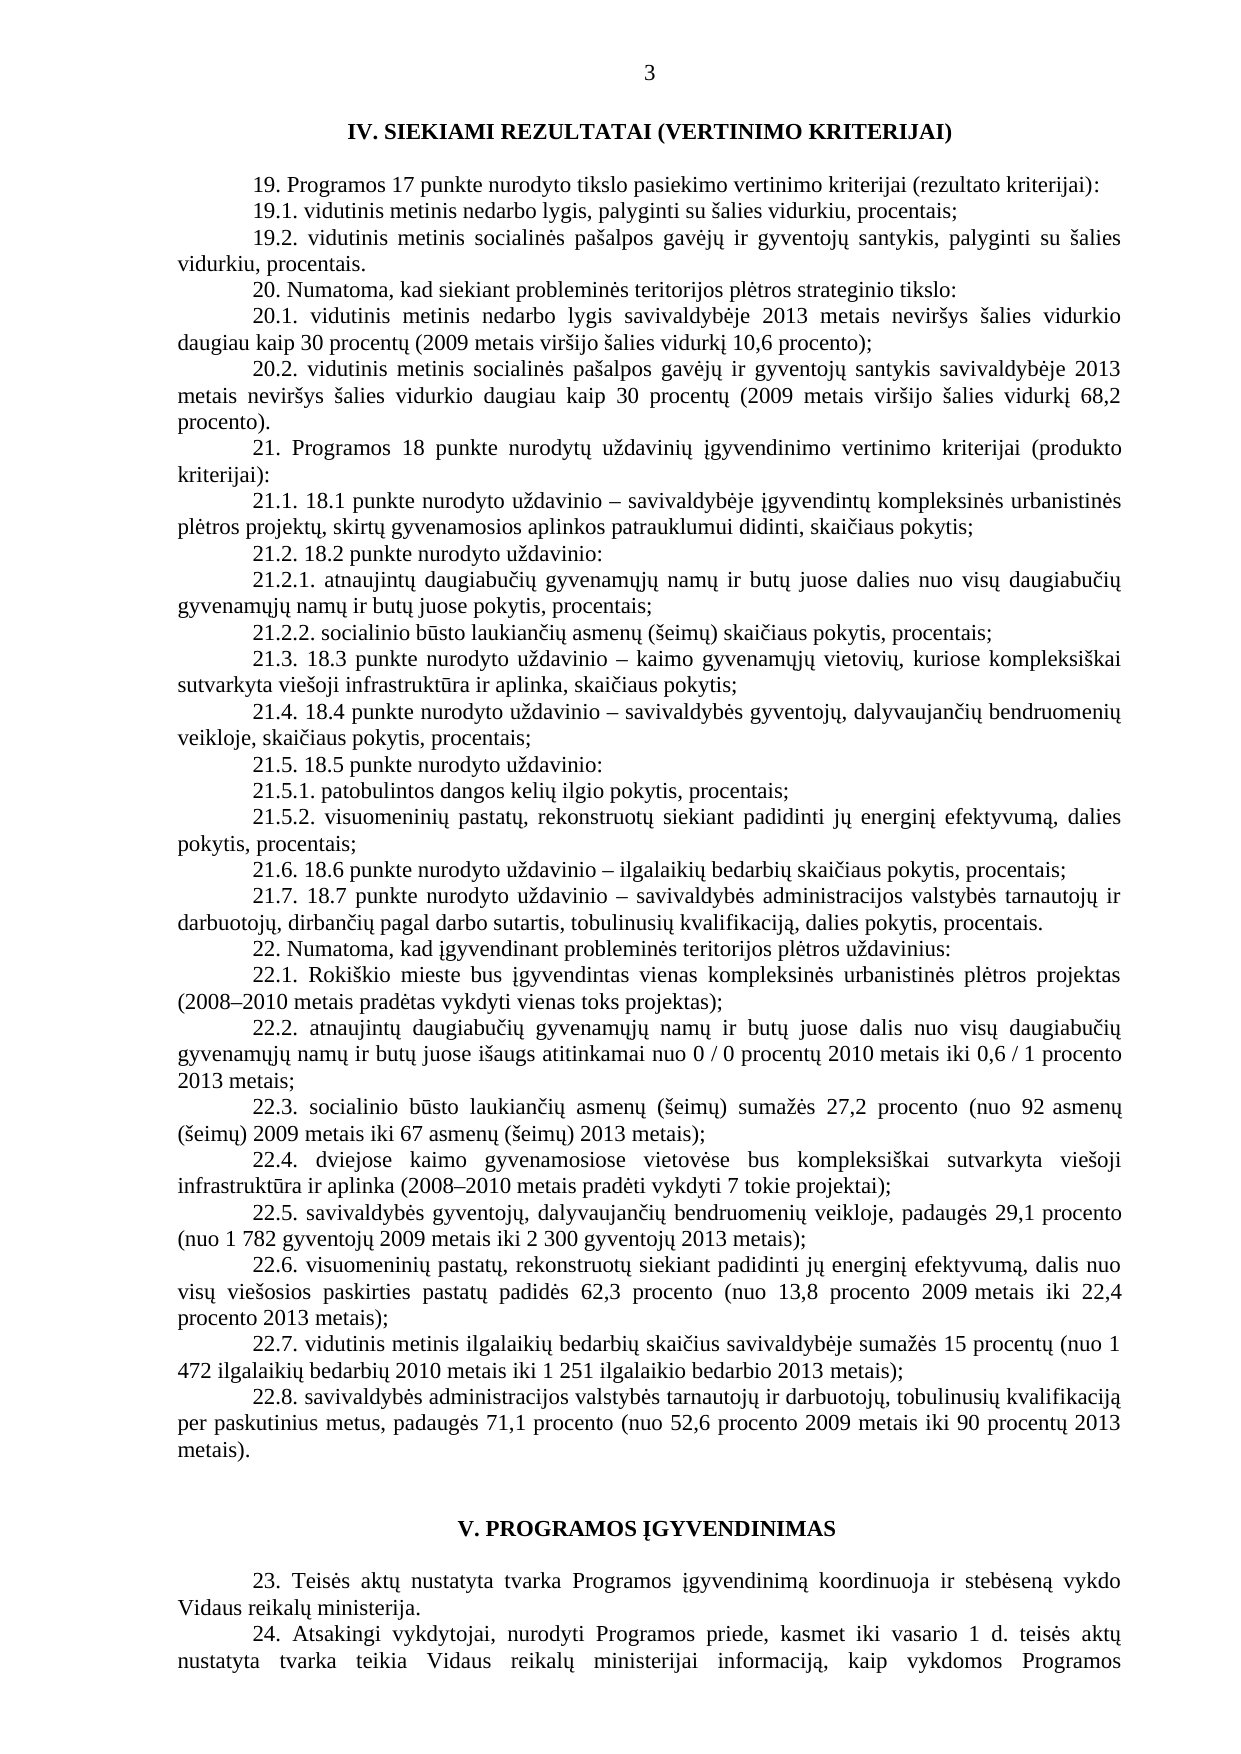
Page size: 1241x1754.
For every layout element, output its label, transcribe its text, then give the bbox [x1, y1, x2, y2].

text 21.3. 18.3 punkte nurodyto uždavinio – kaimo gyvenamųjų vietovių, kuriose kompleksiškai sutvarkyta viešoji infrastruktūra ir aplinka, skaičiaus pokytis; [177, 645, 1122, 698]
text 22.8. savivaldybės administracijos valstybės tarnautojų ir darbuotojų, tobulinusių kvalifikaciją per paskutinius metus, padaugės 71,1 procento (nuo 52,6 procento 2009 metais iki 90 procentų 2013 metais). [177, 1383, 1122, 1462]
text 20. Numatoma, kad siekiant probleminės teritorijos plėtros strateginio tikslo: [177, 276, 1122, 303]
text 22. Numatoma, kad įgyvendinant probleminės teritorijos plėtros uždavinius: [177, 935, 1122, 961]
text V. programos įgyvendinimas [177, 1515, 1122, 1541]
text 19. Programos 17 punkte nurodyto tikslo pasiekimo vertinimo kriterijai (rezultato kriterijai): [177, 171, 1122, 197]
text 21.5.2. visuomeninių pastatų, rekonstruotų siekiant padidinti jų energinį efektyvumą, dalies pokytis, procentais; [177, 803, 1122, 856]
text 21.4. 18.4 punkte nurodyto uždavinio – savivaldybės gyventojų, dalyvaujančių bendruomenių veikloje, skaičiaus pokytis, procentais; [177, 698, 1122, 751]
text 21.5. 18.5 punkte nurodyto uždavinio: [177, 751, 1122, 777]
text IV. SIEKIAMI REZULTATAI (vertinimo kriterijai) [177, 118, 1122, 144]
text 19.1. vidutinis metinis nedarbo lygis, palyginti su šalies vidurkiu, procentais; [177, 197, 1122, 223]
text 22.7. vidutinis metinis ilgalaikių bedarbių skaičius savivaldybėje sumažės 15 procentų (nuo 1 472 ilgalaikių bedarbių 2010 metais iki 1 251 ilgalaikio bedarbio 2013 metais); [177, 1330, 1122, 1383]
text 22.2. atnaujintų daugiabučių gyvenamųjų namų ir butų juose dalis nuo visų daugiabučių gyvenamųjų namų ir butų juose išaugs atitinkamai nuo 0 / 0 procentų 2010 metais iki 0,6 / 1 procento 2013 metais; [177, 1014, 1122, 1093]
text 21.7. 18.7 punkte nurodyto uždavinio – savivaldybės administracijos valstybės tarnautojų ir darbuotojų, dirbančių pagal darbo sutartis, tobulinusių kvalifikaciją, dalies pokytis, procentais. [177, 882, 1122, 935]
text 22.6. visuomeninių pastatų, rekonstruotų siekiant padidinti jų energinį efektyvumą, dalis nuo visų viešosios paskirties pastatų padidės 62,3 procento (nuo 13,8 procento 2009 metais iki 22,4 procento 2013 metais); [177, 1251, 1122, 1330]
text 21. Programos 18 punkte nurodytų uždavinių įgyvendinimo vertinimo kriterijai (produkto kriterijai): [177, 434, 1122, 487]
text 22.1. Rokiškio mieste bus įgyvendintas vienas kompleksinės urbanistinės plėtros projektas (2008–2010 metais pradėtas vykdyti vienas toks projektas); [177, 961, 1122, 1014]
text 20.1. vidutinis metinis nedarbo lygis savivaldybėje 2013 metais neviršys šalies vidurkio daugiau kaip 30 procentų (2009 metais viršijo šalies vidurkį 10,6 procento); [177, 303, 1122, 355]
text 21.5.1. patobulintos dangos kelių ilgio pokytis, procentais; [177, 777, 1122, 803]
text 21.1. 18.1 punkte nurodyto uždavinio – savivaldybėje įgyvendintų kompleksinės urbanistinės plėtros projektų, skirtų gyvenamosios aplinkos patrauklumui didinti, skaičiaus pokytis; [177, 487, 1122, 540]
text 21.6. 18.6 punkte nurodyto uždavinio – ilgalaikių bedarbių skaičiaus pokytis, procentais; [177, 856, 1122, 882]
text 21.2. 18.2 punkte nurodyto uždavinio: [177, 540, 1122, 566]
text 22.5. savivaldybės gyventojų, dalyvaujančių bendruomenių veikloje, padaugės 29,1 procento (nuo 1 782 gyventojų 2009 metais iki 2 300 gyventojų 2013 metais); [177, 1199, 1122, 1251]
text 20.2. vidutinis metinis socialinės pašalpos gavėjų ir gyventojų santykis savivaldybėje 2013 metais neviršys šalies vidurkio daugiau kaip 30 procentų (2009 metais viršijo šalies vidurkį 68,2 procento). [177, 355, 1122, 434]
text 21.2.2. socialinio būsto laukiančių asmenų (šeimų) skaičiaus pokytis, procentais; [177, 619, 1122, 645]
text 22.3. socialinio būsto laukiančių asmenų (šeimų) sumažės 27,2 procento (nuo 92 asmenų (šeimų) 2009 metais iki 67 asmenų (šeimų) 2013 metais); [177, 1093, 1122, 1146]
text 19.2. vidutinis metinis socialinės pašalpos gavėjų ir gyventojų santykis, palyginti su šalies vidurkiu, procentais. [177, 223, 1122, 276]
text 23. Teisės aktų nustatyta tvarka Programos įgyvendinimą koordinuoja ir stebėseną vykdo Vidaus reikalų ministerija. [177, 1568, 1122, 1620]
text 22.4. dviejose kaimo gyvenamosiose vietovėse bus kompleksiškai sutvarkyta viešoji infrastruktūra ir aplinka (2008–2010 metais pradėti vykdyti 7 tokie projektai); [177, 1146, 1122, 1199]
text 21.2.1. atnaujintų daugiabučių gyvenamųjų namų ir butų juose dalies nuo visų daugiabučių gyvenamųjų namų ir butų juose pokytis, procentais; [177, 566, 1122, 619]
text 24. Atsakingi vykdytojai, nurodyti Programos priede, kasmet iki vasario 1 d. teisės aktų nustatyta tvarka teikia Vidaus reikalų ministerijai informaciją, kaip vykdomos Programos [177, 1620, 1122, 1673]
